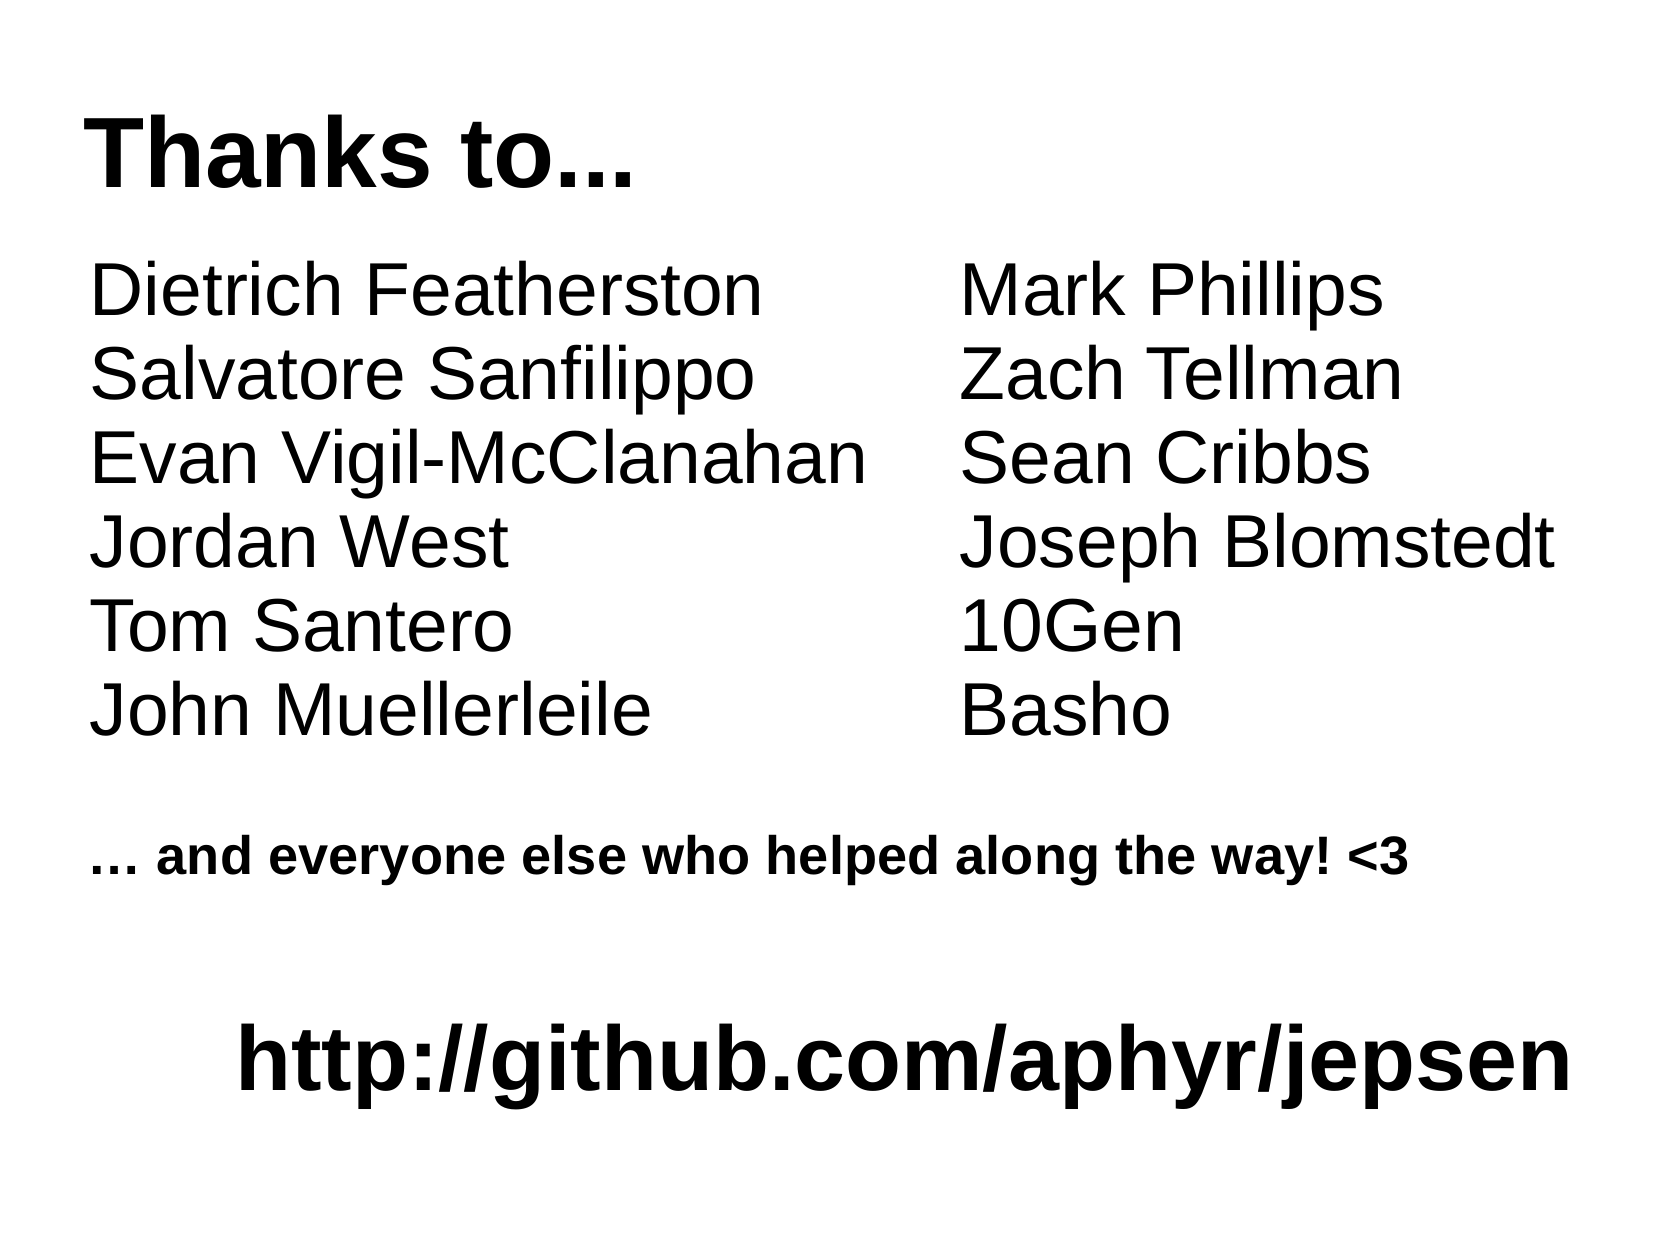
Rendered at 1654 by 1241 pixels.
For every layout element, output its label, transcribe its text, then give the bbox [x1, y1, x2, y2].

text_box Dietrich Featherston Salvatore Sanfilippo Evan Vigil-McClanahan Jordan West Tom Santero John Muellerleile [75, 239, 886, 759]
text_box Mark Phillips Zach Tellman Sean Cribbs Joseph Blomstedt 10Gen Basho [945, 240, 1653, 759]
subtitle … and everyone else who helped along the way! <3 http://github.com/aphyr/jepsen [87, 825, 1576, 1111]
text_box Thanks to... [68, 89, 1629, 217]
